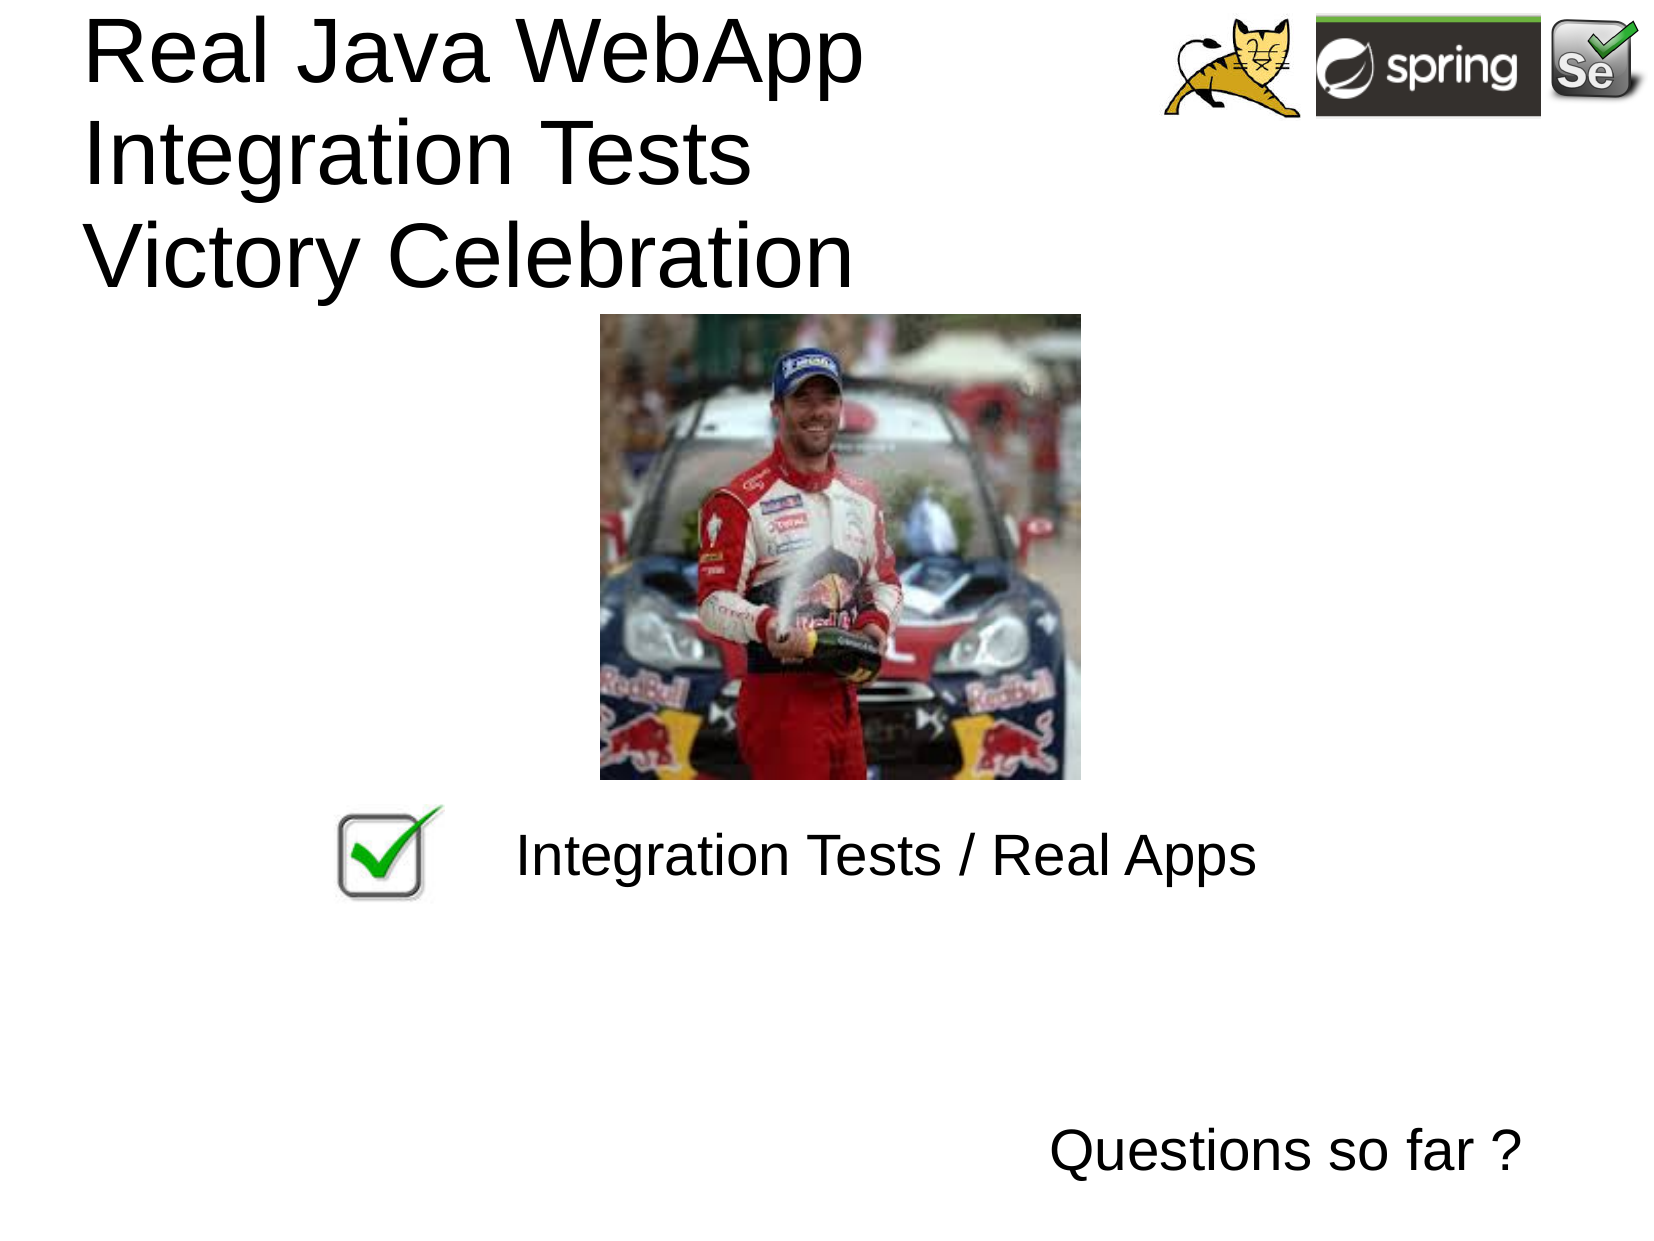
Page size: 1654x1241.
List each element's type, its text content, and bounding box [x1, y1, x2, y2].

text_box Integration Tests / Real Apps [500, 815, 1273, 895]
text_box Questions so far ? [1035, 1110, 1539, 1190]
picture [1159, 13, 1541, 121]
title Real Java WebApp Integration Tests Victory Celebration [82, 0, 1571, 307]
picture [1545, 14, 1648, 105]
picture [331, 804, 445, 907]
picture [600, 314, 1081, 781]
